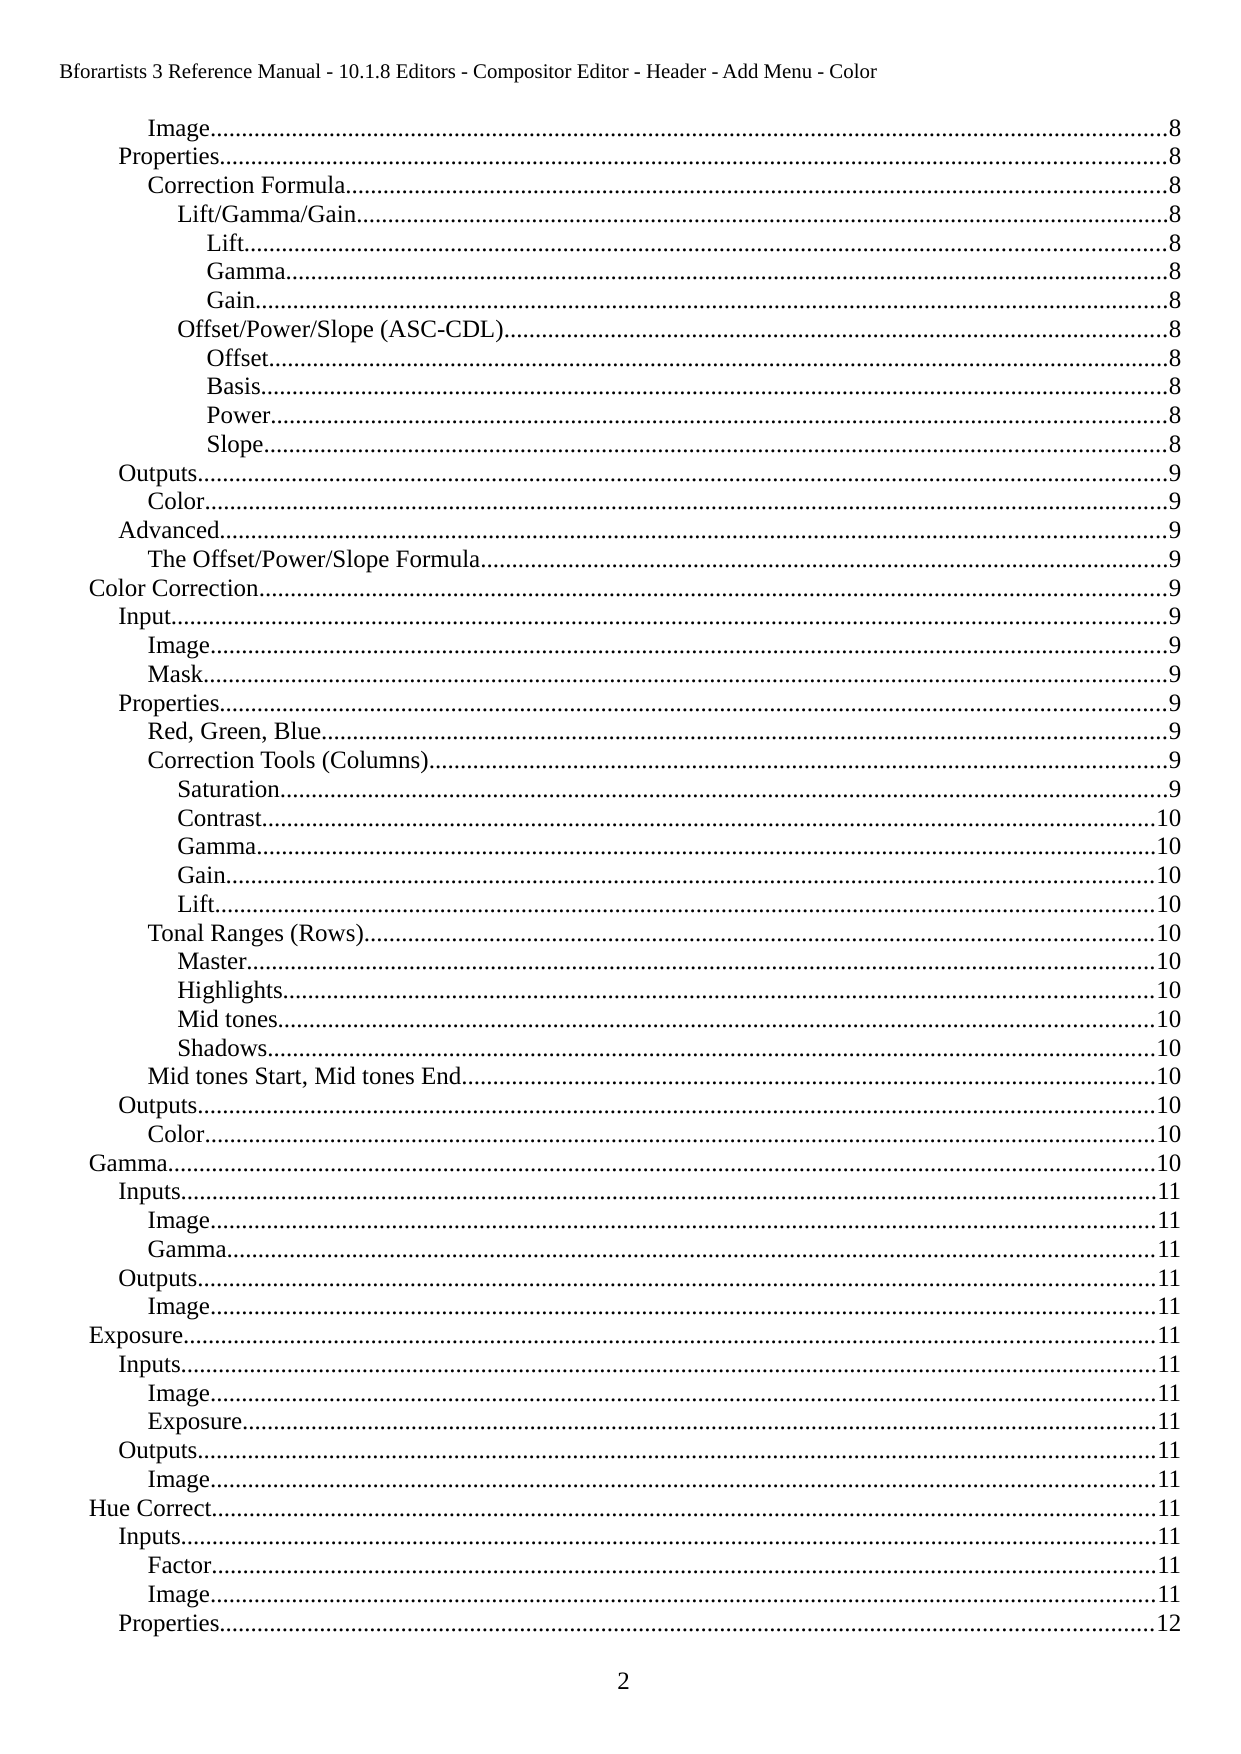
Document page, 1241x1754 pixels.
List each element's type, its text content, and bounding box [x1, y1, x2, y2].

text Properties 9 [118, 688, 1181, 716]
text Outputs 11 [118, 1263, 1181, 1291]
text Highlights 10 [177, 975, 1181, 1004]
text Image 11 [147, 1579, 1181, 1608]
text Contrast 10 [177, 803, 1181, 831]
text Hue Correct 11 [88, 1493, 1181, 1521]
text Mask 9 [147, 659, 1181, 688]
text Exposure 11 [88, 1320, 1181, 1349]
text Gamma 8 [206, 256, 1181, 285]
text Inputs 11 [118, 1521, 1181, 1550]
text Tonal Ranges (Rows) 10 [147, 918, 1181, 946]
text Correction Tools (Columns) 9 [147, 745, 1181, 774]
text Saturation 9 [177, 774, 1181, 803]
text Gain 10 [177, 860, 1181, 889]
text Gamma 10 [88, 1148, 1181, 1176]
text Factor 11 [147, 1550, 1181, 1579]
text Power 8 [206, 400, 1181, 429]
text Correction Formula 8 [147, 170, 1181, 199]
text Image 8 [147, 113, 1181, 141]
text Slope 8 [206, 429, 1181, 458]
text Advanced 9 [118, 515, 1181, 544]
text Outputs 9 [118, 458, 1181, 486]
text Image 11 [147, 1464, 1181, 1493]
text Properties 12 [118, 1608, 1181, 1636]
text Input 9 [118, 601, 1181, 630]
text Color 10 [147, 1119, 1181, 1148]
text Inputs 11 [118, 1349, 1181, 1378]
text Lift 10 [177, 889, 1181, 918]
text Image 11 [147, 1205, 1181, 1234]
text Image 11 [147, 1291, 1181, 1320]
text Basis 8 [206, 371, 1181, 400]
text Mid tones 10 [177, 1004, 1181, 1033]
text Exposure 11 [147, 1406, 1181, 1435]
text Properties 8 [118, 141, 1181, 170]
text Color 9 [147, 486, 1181, 515]
text Offset/Power/Slope (ASC-CDL) 8 [177, 314, 1181, 343]
text Gain 8 [206, 285, 1181, 314]
text Gamma 11 [147, 1234, 1181, 1263]
text The Offset/Power/Slope Formula 9 [147, 544, 1181, 573]
text Color Correction 9 [88, 573, 1181, 601]
text Gamma 10 [177, 831, 1181, 860]
text Mid tones Start, Mid tones End 10 [147, 1061, 1181, 1090]
text Outputs 10 [118, 1090, 1181, 1119]
text Outputs 11 [118, 1435, 1181, 1464]
text Offset 8 [206, 343, 1181, 371]
text Image 11 [147, 1378, 1181, 1406]
text Image 9 [147, 630, 1181, 659]
text Inputs 11 [118, 1176, 1181, 1205]
text Master 10 [177, 946, 1181, 975]
text Shadows 10 [177, 1033, 1181, 1061]
text Lift 8 [206, 228, 1181, 256]
text Lift/Gamma/Gain 8 [177, 199, 1181, 228]
text Red, Green, Blue 9 [147, 716, 1181, 745]
